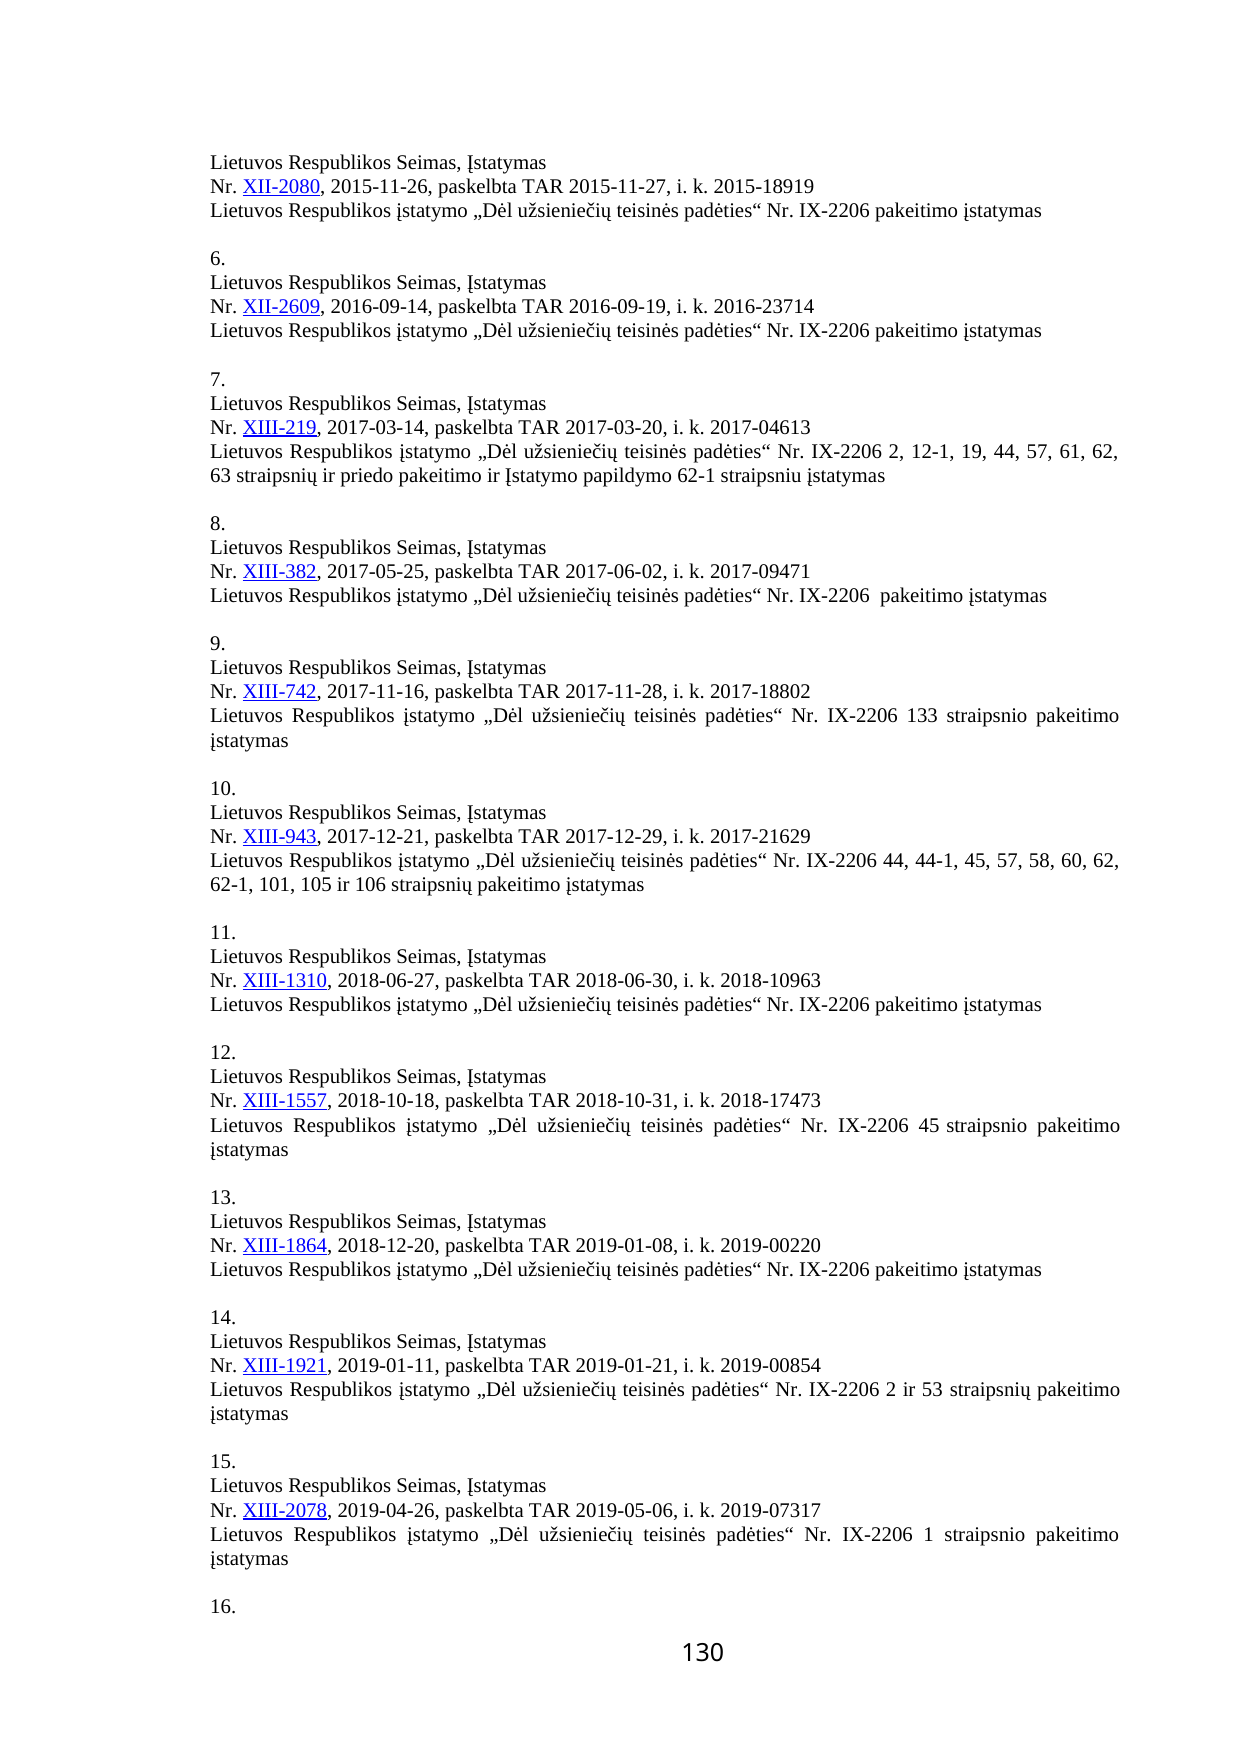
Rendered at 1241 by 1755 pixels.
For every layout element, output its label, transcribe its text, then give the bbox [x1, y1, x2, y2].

text 9. [210, 631, 1120, 655]
text Lietuvos Respublikos įstatymo „Dėl užsieniečių teisinės padėties“ Nr. IX-2206 pakeitimo įstatymas [210, 992, 1120, 1016]
text Nr. XIII-1557, 2018-10-18, paskelbta TAR 2018-10-31, i. k. 2018-17473 [210, 1088, 1120, 1112]
text Lietuvos Respublikos Seimas, Įstatymas [210, 270, 1120, 294]
text Lietuvos Respublikos Seimas, Įstatymas [210, 800, 1120, 824]
text Lietuvos Respublikos Seimas, Įstatymas [210, 150, 1120, 174]
text Lietuvos Respublikos įstatymo „Dėl užsieniečių teisinės padėties“ Nr. IX-2206 133 straipsnio pakeitimo įstatymas [210, 703, 1120, 752]
text Nr. XIII-742, 2017-11-16, paskelbta TAR 2017-11-28, i. k. 2017-18802 [210, 679, 1120, 703]
text Nr. XIII-1921, 2019-01-11, paskelbta TAR 2019-01-21, i. k. 2019-00854 [210, 1353, 1120, 1377]
text Lietuvos Respublikos įstatymo „Dėl užsieniečių teisinės padėties“ Nr. IX-2206 2, 12-1, 19, 44, 57, 61, 62, 63 straipsnių ir priedo pakeitimo ir Įstatymo papildymo 62-1 straipsniu įstatymas [210, 439, 1120, 487]
text Lietuvos Respublikos įstatymo „Dėl užsieniečių teisinės padėties“ Nr. IX-2206 pakeitimo įstatymas [210, 1257, 1120, 1281]
text Nr. XIII-1864, 2018-12-20, paskelbta TAR 2019-01-08, i. k. 2019-00220 [210, 1233, 1120, 1257]
text Nr. XIII-1310, 2018-06-27, paskelbta TAR 2018-06-30, i. k. 2018-10963 [210, 968, 1120, 992]
text Nr. XIII-2078, 2019-04-26, paskelbta TAR 2019-05-06, i. k. 2019-07317 [210, 1497, 1120, 1522]
text Lietuvos Respublikos Seimas, Įstatymas [210, 391, 1120, 415]
text Lietuvos Respublikos Seimas, Įstatymas [210, 1473, 1120, 1497]
text 13. [210, 1185, 1120, 1209]
text Lietuvos Respublikos įstatymo „Dėl užsieniečių teisinės padėties“ Nr. IX-2206 44, 44-1, 45, 57, 58, 60, 62, 62-1, 101, 105 ir 106 straipsnių pakeitimo įstatymas [210, 848, 1120, 896]
text 12. [210, 1040, 1120, 1064]
text Lietuvos Respublikos Seimas, Įstatymas [210, 1209, 1120, 1233]
text Lietuvos Respublikos įstatymo „Dėl užsieniečių teisinės padėties“ Nr. IX-2206 pakeitimo įstatymas [210, 198, 1120, 222]
text 16. [210, 1594, 1120, 1618]
text Lietuvos Respublikos Seimas, Įstatymas [210, 1064, 1120, 1088]
text Nr. XII-2080, 2015-11-26, paskelbta TAR 2015-11-27, i. k. 2015-18919 [210, 174, 1120, 198]
text 14. [210, 1305, 1120, 1329]
text 6. [210, 246, 1120, 270]
text Lietuvos Respublikos Seimas, Įstatymas [210, 1329, 1120, 1353]
text Nr. XII-2609, 2016-09-14, paskelbta TAR 2016-09-19, i. k. 2016-23714 [210, 294, 1120, 318]
text 7. [210, 367, 1120, 391]
text Lietuvos Respublikos įstatymo „Dėl užsieniečių teisinės padėties“ Nr. IX-2206 2 ir 53 straipsnių pakeitimo įstatymas [210, 1377, 1120, 1425]
text Lietuvos Respublikos Seimas, Įstatymas [210, 535, 1120, 559]
text Lietuvos Respublikos įstatymo „Dėl užsieniečių teisinės padėties“ Nr. IX-2206 pakeitimo įstatymas [210, 318, 1120, 342]
text Nr. XIII-382, 2017-05-25, paskelbta TAR 2017-06-02, i. k. 2017-09471 [210, 559, 1120, 583]
text Lietuvos Respublikos įstatymo „Dėl užsieniečių teisinės padėties“ Nr. IX-2206 pakeitimo įstatymas [210, 583, 1120, 607]
text Lietuvos Respublikos įstatymo „Dėl užsieniečių teisinės padėties“ Nr. IX-2206 1 straipsnio pakeitimo įstatymas [210, 1522, 1120, 1570]
text Nr. XIII-219, 2017-03-14, paskelbta TAR 2017-03-20, i. k. 2017-04613 [210, 415, 1120, 439]
text Lietuvos Respublikos įstatymo „Dėl užsieniečių teisinės padėties“ Nr. IX-2206 45 straipsnio pakeitimo įstatymas [210, 1112, 1120, 1161]
text Nr. XIII-943, 2017-12-21, paskelbta TAR 2017-12-29, i. k. 2017-21629 [210, 824, 1120, 848]
text Lietuvos Respublikos Seimas, Įstatymas [210, 944, 1120, 968]
text Lietuvos Respublikos Seimas, Įstatymas [210, 655, 1120, 679]
text 15. [210, 1449, 1120, 1473]
text 10. [210, 776, 1120, 800]
text 11. [210, 920, 1120, 944]
text 8. [210, 511, 1120, 535]
